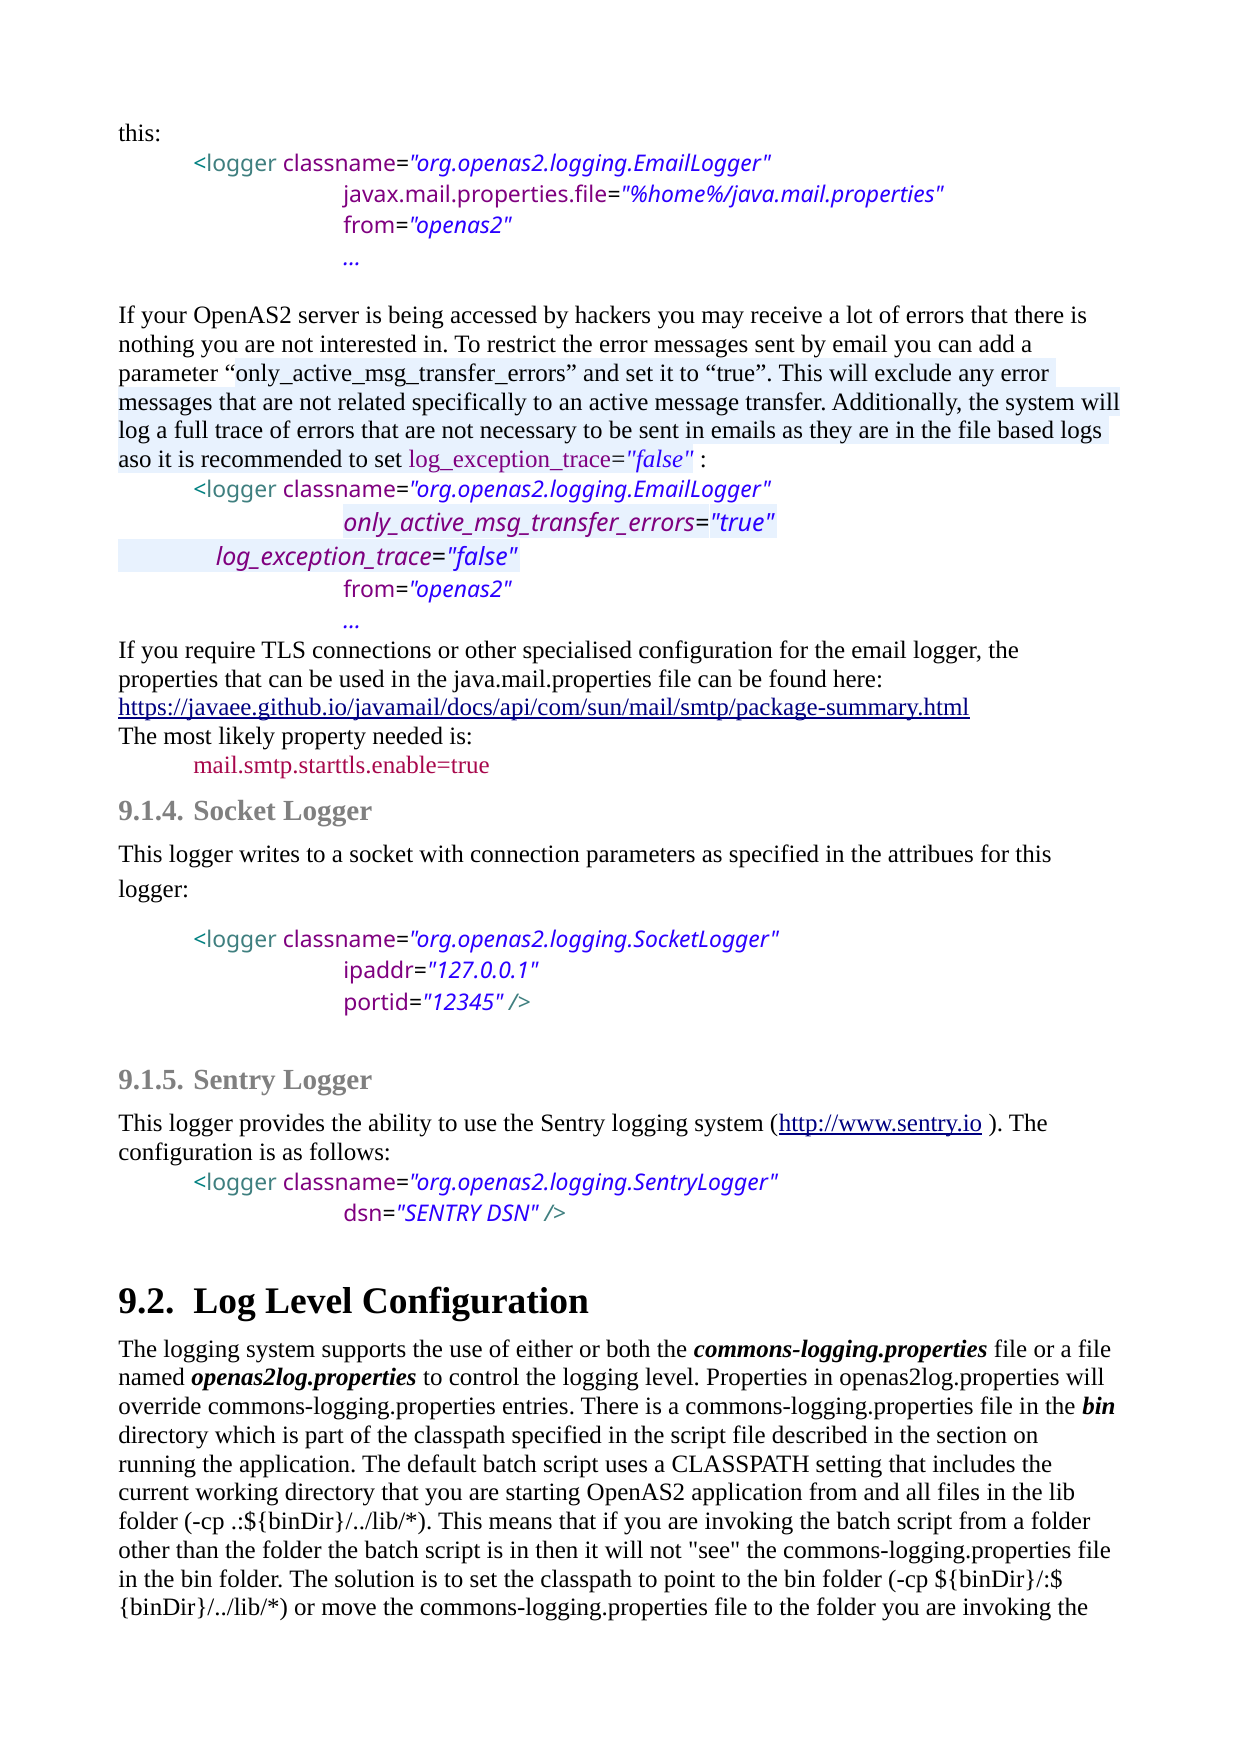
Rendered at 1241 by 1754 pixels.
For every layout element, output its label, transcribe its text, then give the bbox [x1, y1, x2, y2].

text this: [118, 118, 1122, 147]
text from="openas2" [118, 572, 1122, 604]
subtitle Sentry Logger [118, 1062, 1122, 1096]
text only_active_msg_transfer_errors="true" [118, 504, 1122, 538]
text <logger classname="org.openas2.logging.EmailLogger" [118, 473, 1122, 504]
text javax.mail.properties.file="%home%/java.mail.properties" [118, 178, 1122, 209]
text <logger classname="org.openas2.logging.SentryLogger" [193, 1166, 1122, 1197]
text <logger classname="org.openas2.logging.SocketLogger" [193, 923, 1122, 954]
text <logger classname="org.openas2.logging.EmailLogger" [118, 147, 1122, 178]
text The most likely property needed is: [118, 721, 1122, 750]
text ipaddr="127.0.0.1" [118, 954, 1122, 985]
text … [118, 604, 1122, 635]
text https://javaee.github.io/javamail/docs/api/com/sun/mail/smtp/package-summary.html [118, 692, 1122, 721]
text This logger provides the ability to use the Sentry logging system (http://www.sentry.io ). The configuration is as follows: [118, 1108, 1122, 1166]
text log_exception_trace="false" [118, 538, 1122, 572]
text … [118, 241, 1122, 272]
text The logging system supports the use of either or both the commons-logging.properties file or a file named openas2log.properties to control the logging level. Properties in openas2log.properties will override commons-logging.properties entries. There is a commons-logging.properties file in the bin directory which is part of the classpath specified in the script file described in the section on running the application. The default batch script uses a CLASSPATH setting that includes the current working directory that you are starting OpenAS2 application from and all files in the lib folder (-cp .:${binDir}/../lib/*). This means that if you are invoking the batch script from a folder other than the folder the batch script is in then it will not "see" the commons-logging.properties file in the bin folder. The solution is to set the classpath to point to the bin folder (-cp ${binDir}/:${binDir}/../lib/*) or move the commons-logging.properties file to the folder you are invoking the [118, 1334, 1122, 1621]
text This logger writes to a socket with connection parameters as specified in the attribues for this logger: [118, 839, 1122, 903]
subtitle Socket Logger [118, 793, 1122, 827]
subtitle Log Level Configuration [118, 1278, 1122, 1321]
text mail.smtp.starttls.enable=true [193, 750, 1122, 779]
text dsn="SENTRY DSN" /> [118, 1197, 1122, 1228]
text If you require TLS connections or other specialised configuration for the email logger, the properties that can be used in the java.mail.properties file can be found here: [118, 635, 1122, 692]
text If your OpenAS2 server is being accessed by hackers you may receive a lot of errors that there is nothing you are not interested in. To restrict the error messages sent by email you can add a parameter “only_active_msg_transfer_errors” and set it to “true”. This will exclude any error messages that are not related specifically to an active message transfer. Additionally, the system will log a full trace of errors that are not necessary to be sent in emails as they are in the file based logs aso it is recommended to set log_exception_trace="false" : [118, 301, 1122, 473]
text portid="12345" /> [118, 985, 1122, 1017]
text from="openas2" [118, 209, 1122, 241]
